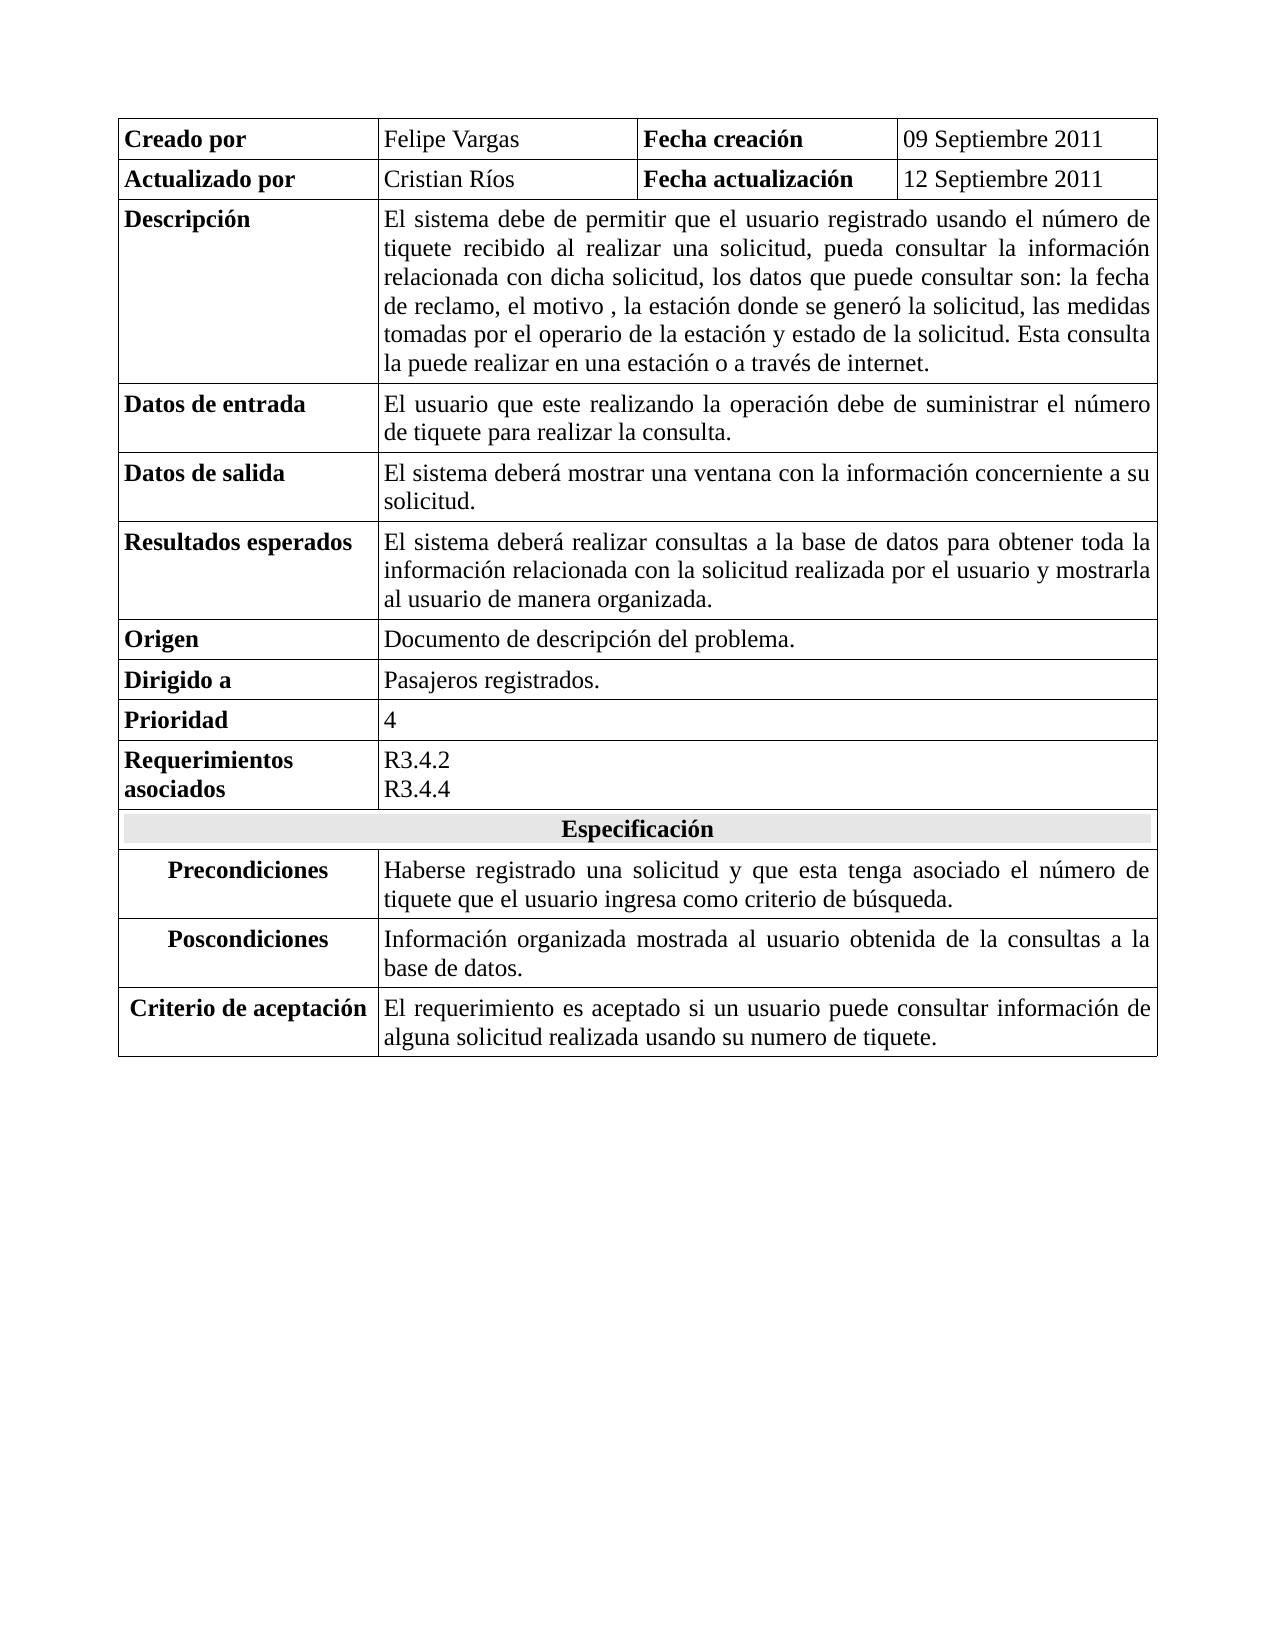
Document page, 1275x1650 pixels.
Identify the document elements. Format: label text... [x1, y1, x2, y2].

table_cell Fecha actualización [638, 160, 897, 199]
table_cell Origen [119, 620, 378, 659]
table_cell Especificación [119, 810, 1157, 849]
table_cell Poscondiciones [119, 919, 378, 987]
table_cell Felipe Vargas [379, 119, 637, 158]
table_cell R3.4.2 R3.4.4 [379, 741, 1157, 809]
table_cell Haberse registrado una solicitud y que esta tenga asociado el número de tiquete que el usuario ingresa como criterio de búsqueda. [379, 850, 1157, 918]
table_cell Precondiciones [119, 850, 378, 918]
table_cell Criterio de aceptación [119, 988, 378, 1056]
table_cell Prioridad [119, 700, 378, 740]
table_cell El requerimiento es aceptado si un usuario puede consultar información de alguna solicitud realizada usando su numero de tiquete. [379, 988, 1157, 1056]
table_cell Creado por [119, 119, 378, 158]
table_cell Dirigido a [119, 660, 378, 699]
table_cell 4 [379, 700, 1157, 740]
table_cell Requerimientos asociados [119, 741, 378, 809]
table_cell Fecha creación [638, 119, 897, 158]
table_cell Datos de salida [119, 453, 378, 521]
table_cell 09 Septiembre 2011 [898, 119, 1157, 158]
table_cell 12 Septiembre 2011 [898, 160, 1157, 199]
table_cell El usuario que este realizando la operación debe de suministrar el número de tiquete para realizar la consulta. [379, 384, 1157, 452]
table_cell Actualizado por [119, 160, 378, 199]
table_cell Pasajeros registrados. [379, 660, 1157, 699]
table_cell Documento de descripción del problema. [379, 620, 1157, 659]
table_cell Datos de entrada [119, 384, 378, 452]
table_cell Información organizada mostrada al usuario obtenida de la consultas a la base de datos. [379, 919, 1157, 987]
table_cell Resultados esperados [119, 522, 378, 619]
table_cell Descripción [119, 200, 378, 383]
table_cell El sistema debe de permitir que el usuario registrado usando el número de tiquete recibido al realizar una solicitud, pueda consultar la información relacionada con dicha solicitud, los datos que puede consultar son: la fecha de reclamo, el motivo , la estación donde se generó la solicitud, las medidas tomadas por el operario de la estación y estado de la solicitud. Esta consulta la puede realizar en una estación o a través de internet. [379, 200, 1157, 383]
table_cell El sistema deberá mostrar una ventana con la información concerniente a su solicitud. [379, 453, 1157, 521]
table_cell Cristian Ríos [379, 160, 637, 199]
table_cell El sistema deberá realizar consultas a la base de datos para obtener toda la información relacionada con la solicitud realizada por el usuario y mostrarla al usuario de manera organizada. [379, 522, 1157, 619]
